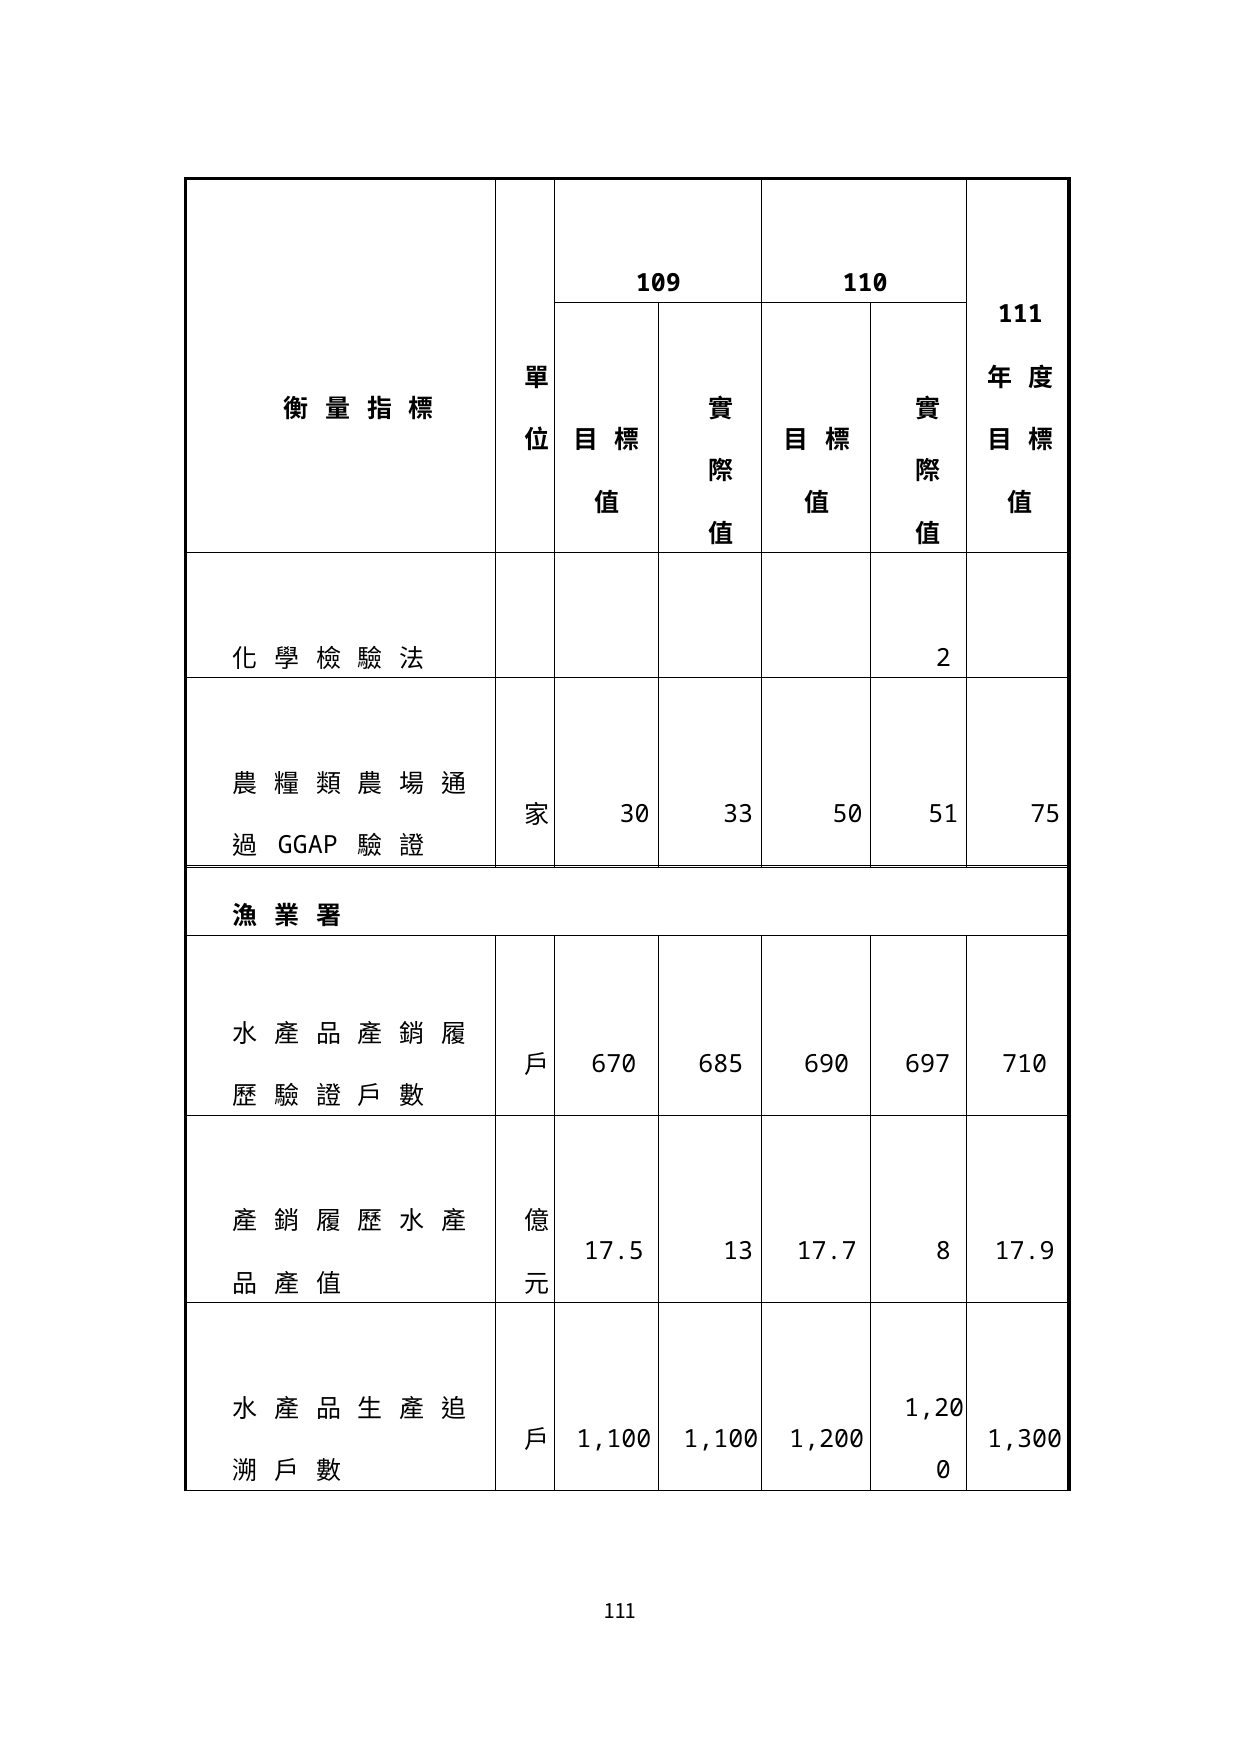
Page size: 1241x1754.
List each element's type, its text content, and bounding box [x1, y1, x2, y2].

table_cell 1,300 [967, 1303, 1067, 1490]
table_cell 戶 [496, 1303, 554, 1490]
table_cell 1,100 [659, 1303, 761, 1490]
table_cell 8 [871, 1116, 966, 1302]
table_cell [659, 553, 761, 677]
table_cell 水產品產銷履歷驗證戶數 [187, 936, 495, 1115]
table_cell 目標值 [555, 303, 658, 552]
table_cell 33 [659, 678, 761, 865]
table_header 衡量指標 [187, 180, 495, 552]
table_cell 17.7 [762, 1116, 870, 1302]
table_header 單位 [496, 180, 554, 552]
table_cell 水產品生產追溯戶數 [187, 1303, 495, 1490]
table_cell 漁業署 [187, 868, 1067, 935]
table_cell 75 [967, 678, 1067, 865]
table_cell 710 [967, 936, 1067, 1115]
table_cell 50 [762, 678, 870, 865]
table_cell 17.5 [555, 1116, 658, 1302]
table_cell 目標值 [762, 303, 870, 552]
table_cell 1,100 [555, 1303, 658, 1490]
table_cell [496, 553, 554, 677]
table_cell 30 [555, 678, 658, 865]
table_cell 產銷履歷水產品產值 [187, 1116, 495, 1302]
table_header 109 [555, 180, 761, 302]
table_cell 17.9 [967, 1116, 1067, 1302]
table_cell 農糧類農場通過GGAP驗證 [187, 678, 495, 865]
table_cell 685 [659, 936, 761, 1115]
table_cell 697 [871, 936, 966, 1115]
table_cell 實際值 [659, 303, 761, 552]
table_cell [967, 553, 1067, 677]
table_cell 實際值 [871, 303, 966, 552]
table_cell 690 [762, 936, 870, 1115]
table_cell 51 [871, 678, 966, 865]
table_cell 家 [496, 678, 554, 865]
table_cell 13 [659, 1116, 761, 1302]
table_cell 670 [555, 936, 658, 1115]
table_header 111年度目標值 [967, 180, 1067, 552]
table_cell 2 [871, 553, 966, 677]
table_cell 1,200 [762, 1303, 870, 1490]
table_cell 億元 [496, 1116, 554, 1302]
table_header 110 [762, 180, 966, 302]
table_cell 化學檢驗法 [187, 553, 495, 677]
table_cell 戶 [496, 936, 554, 1115]
table_cell [555, 553, 658, 677]
table_cell 1,200 [871, 1303, 966, 1490]
table_cell [762, 553, 870, 677]
